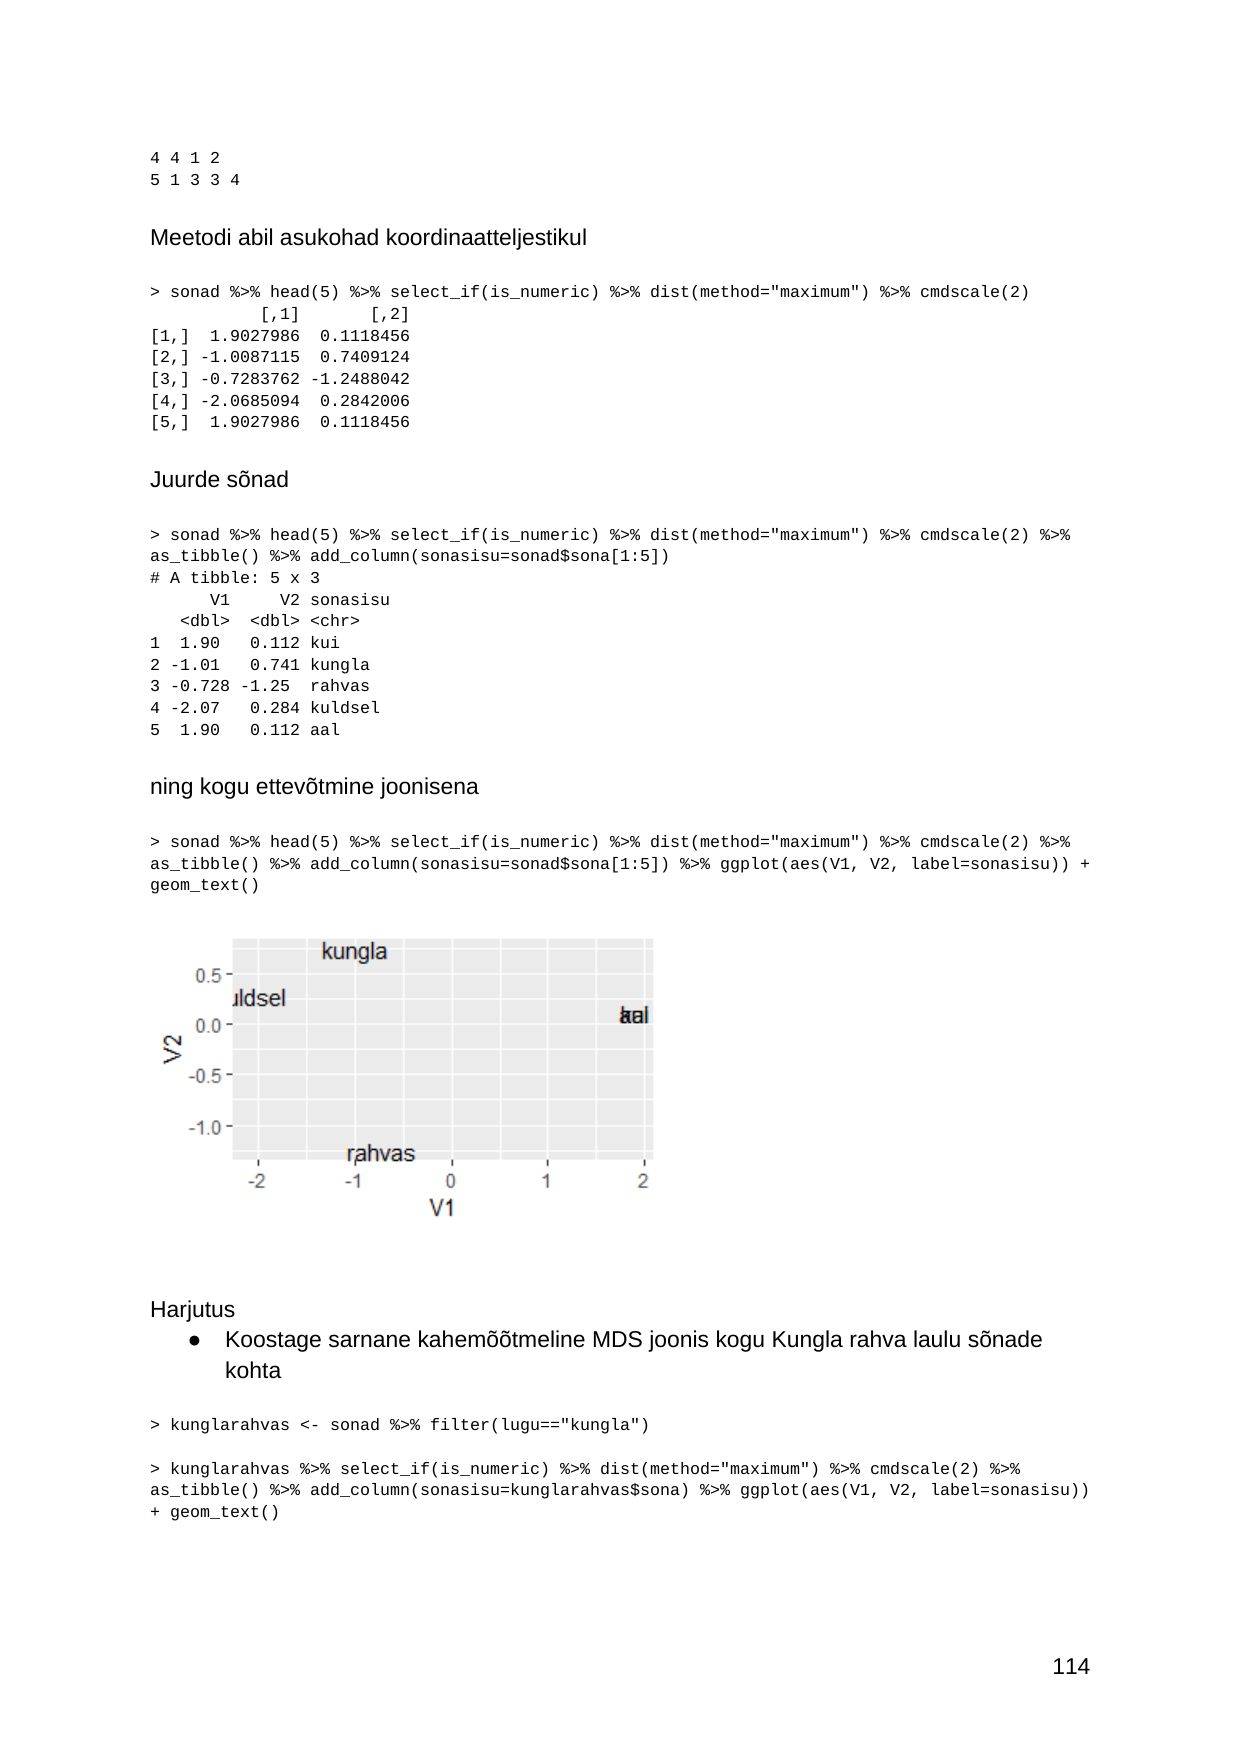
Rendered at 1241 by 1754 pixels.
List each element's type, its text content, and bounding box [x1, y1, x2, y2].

list Koostage sarnane kahemõõtmeline MDS joonis kogu Kungla rahva laulu sõnade kohta [187, 1326, 1090, 1383]
text > sonad %>% head(5) %>% select_if(is_numeric) %>% dist(method="maximum") %>% cmdscale(2) %>% as_tibble() %>% add_column(sonasisu=sonad$sona[1:5]) [150, 526, 1090, 567]
text [3,] -0.7283762 -1.2488042 [150, 371, 1090, 389]
text 4 4 1 2 [150, 150, 1090, 169]
text > sonad %>% head(5) %>% select_if(is_numeric) %>% dist(method="maximum") %>% cmdscale(2) %>% as_tibble() %>% add_column(sonasisu=sonad$sona[1:5]) %>% ggplot(aes(V1, V2, label=sonasisu)) + geom_text() [150, 833, 1090, 896]
text [1,] 1.9027986 0.1118456 [150, 327, 1090, 346]
text 5 1.90 0.112 aal [150, 721, 1090, 740]
text 1 1.90 0.112 kui [150, 634, 1090, 653]
text V1 V2 sonasisu [150, 591, 1090, 610]
text [2,] -1.0087115 0.7409124 [150, 349, 1090, 368]
text Juurde sõnad [150, 466, 1090, 492]
text <dbl> <dbl> <chr> [150, 613, 1090, 632]
text Harjutus [150, 1296, 1090, 1322]
text 5 1 3 3 4 [150, 172, 1090, 191]
text Meetodi abil asukohad koordinaatteljestikul [150, 223, 1090, 250]
text [4,] -2.0685094 0.2842006 [150, 392, 1090, 411]
text > kunglarahvas %>% select_if(is_numeric) %>% dist(method="maximum") %>% cmdscale(2) %>% as_tibble() %>% add_column(sonasisu=kunglarahvas$sona) %>% ggplot(aes(V1, V2, label=sonasisu)) + geom_text() [150, 1460, 1090, 1522]
text > sonad %>% head(5) %>% select_if(is_numeric) %>% dist(method="maximum") %>% cmdscale(2) [150, 284, 1090, 303]
text > kunglarahvas <- sonad %>% filter(lugu=="kungla") [150, 1417, 1090, 1436]
text 3 -0.728 -1.25 rahvas [150, 678, 1090, 697]
text 2 -1.01 0.741 kungla [150, 656, 1090, 675]
text [5,] 1.9027986 0.1118456 [150, 414, 1090, 433]
picture [150, 928, 666, 1232]
text ning kogu ettevõtmine joonisena [150, 773, 1090, 799]
text 4 -2.07 0.284 kuldsel [150, 699, 1090, 718]
text [,1] [,2] [150, 306, 1090, 324]
text # A tibble: 5 x 3 [150, 569, 1090, 588]
